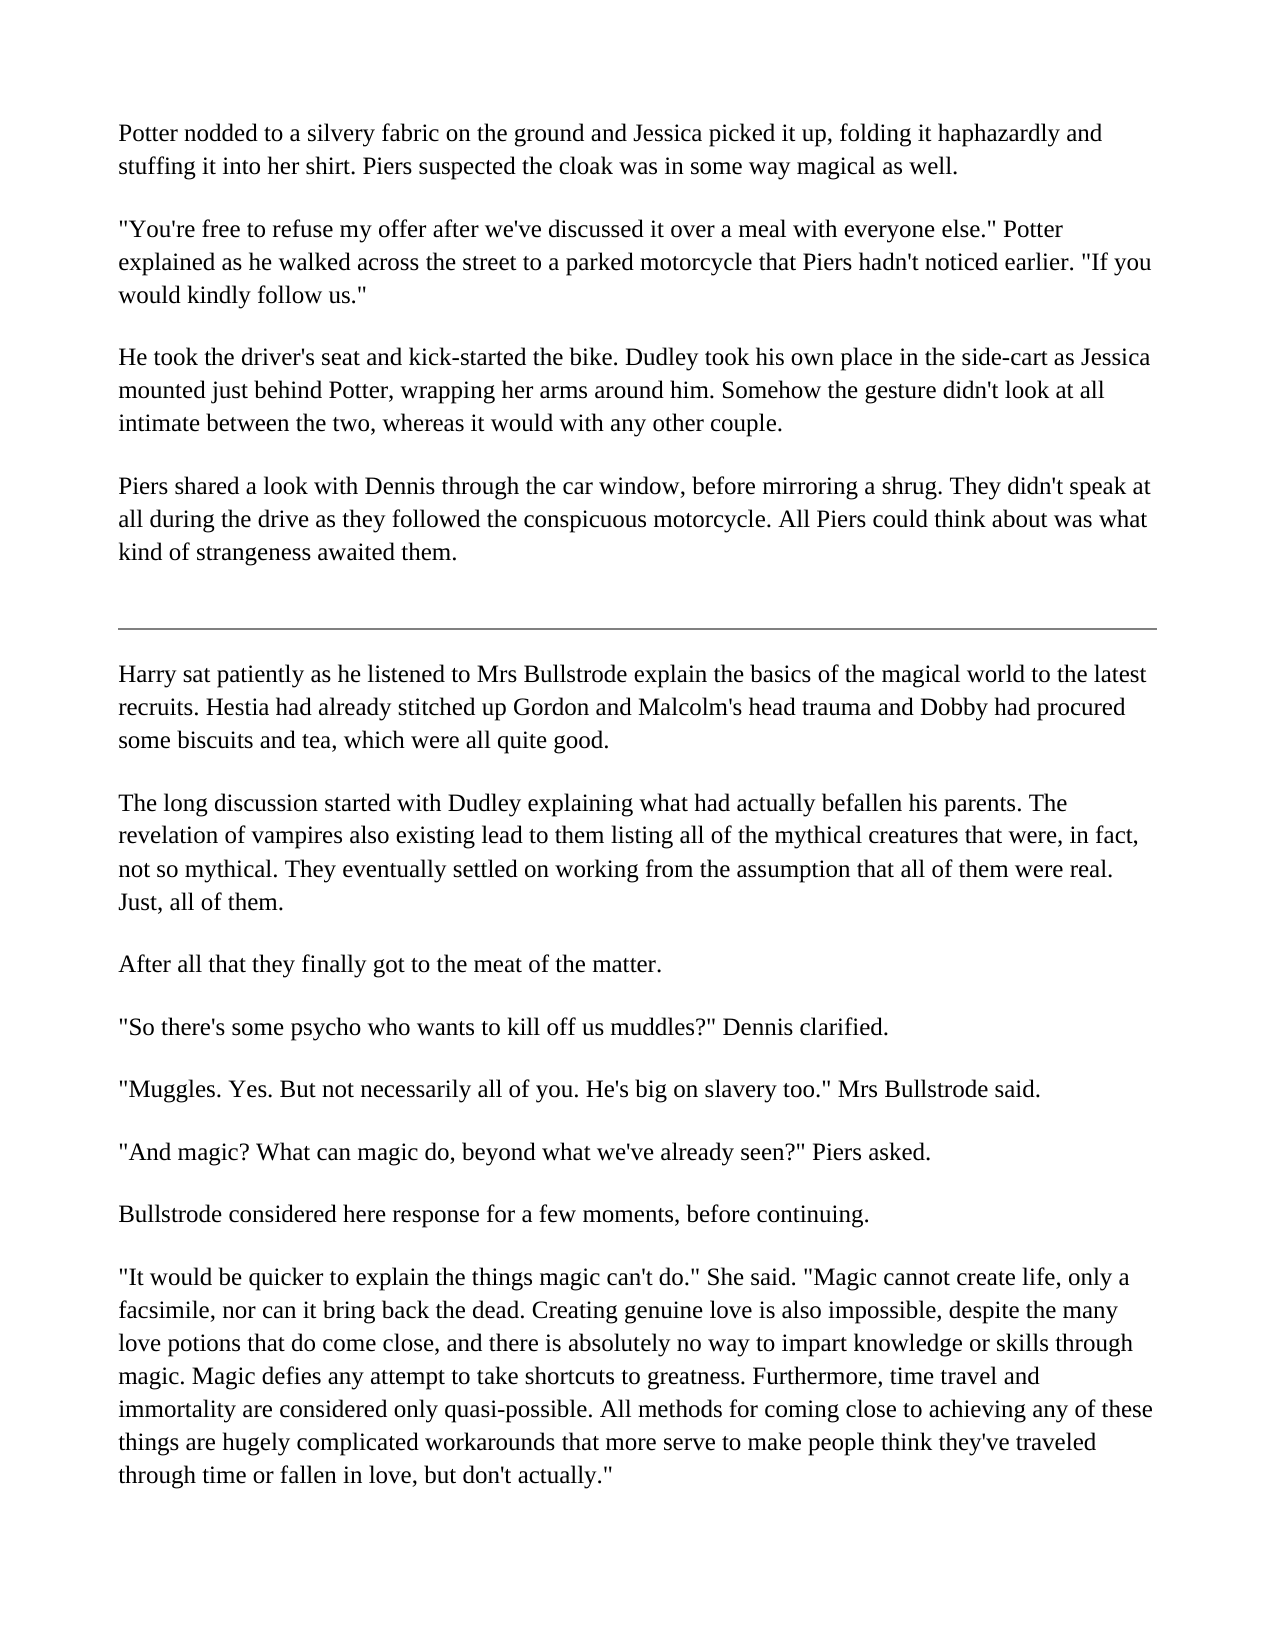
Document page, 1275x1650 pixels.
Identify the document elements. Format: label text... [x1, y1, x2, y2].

text Bullstrode considered here response for a few moments, before continuing. [118, 1199, 1157, 1228]
text "Muggles. Yes. But not necessarily all of you. He's big on slavery too." Mrs Bullstrode said. [118, 1074, 1157, 1103]
text "And magic? What can magic do, beyond what we've already seen?" Piers asked. [118, 1137, 1157, 1165]
text Piers shared a look with Dennis through the car window, before mirroring a shrug. They didn't speak at all during the drive as they followed the conspicuous motorcycle. All Piers could think about was what kind of strangeness awaited them. [118, 471, 1157, 566]
text Harry sat patiently as he listened to Mrs Bullstrode explain the basics of the magical world to the latest recruits. Hestia had already stitched up Gordon and Malcolm's head trauma and Dobby had procured some biscuits and tea, which were all quite good. [118, 659, 1157, 754]
text "It would be quicker to explain the things magic can't do." She said. "Magic cannot create life, only a facsimile, nor can it bring back the dead. Creating genuine love is also impossible, despite the many love potions that do come close, and there is absolutely no way to impart knowledge or skills through magic. Magic defies any attempt to take shortcuts to greatness. Furthermore, time travel and immortality are considered only quasi-possible. All methods for coming close to achieving any of these things are hugely complicated workarounds that more serve to make people think they've traveled through time or fallen in love, but don't actually." [118, 1262, 1157, 1488]
text "You're free to refuse my offer after we've discussed it over a meal with everyone else." Potter explained as he walked across the street to a parked motorcycle that Piers hadn't noticed earlier. "If you would kindly follow us." [118, 214, 1157, 308]
text "So there's some psycho who wants to kill off us muddles?" Dennis clarified. [118, 1012, 1157, 1040]
text He took the driver's seat and kick-started the bike. Dudley took his own place in the side-cart as Jessica mounted just behind Potter, wrapping her arms around him. Somehow the gesture didn't look at all intimate between the two, whereas it would with any other couple. [118, 342, 1157, 437]
text The long discussion started with Dudley explaining what had actually befallen his parents. The revelation of vampires also existing lead to them listing all of the mythical creatures that were, in fact, not so mythical. They eventually settled on working from the assumption that all of them were real. Just, all of them. [118, 788, 1157, 915]
text After all that they finally got to the meat of the matter. [118, 949, 1157, 978]
text Potter nodded to a silvery fabric on the ground and Jessica picked it up, folding it haphazardly and stuffing it into her shirt. Piers suspected the cloak was in some way magical as well. [118, 118, 1157, 180]
